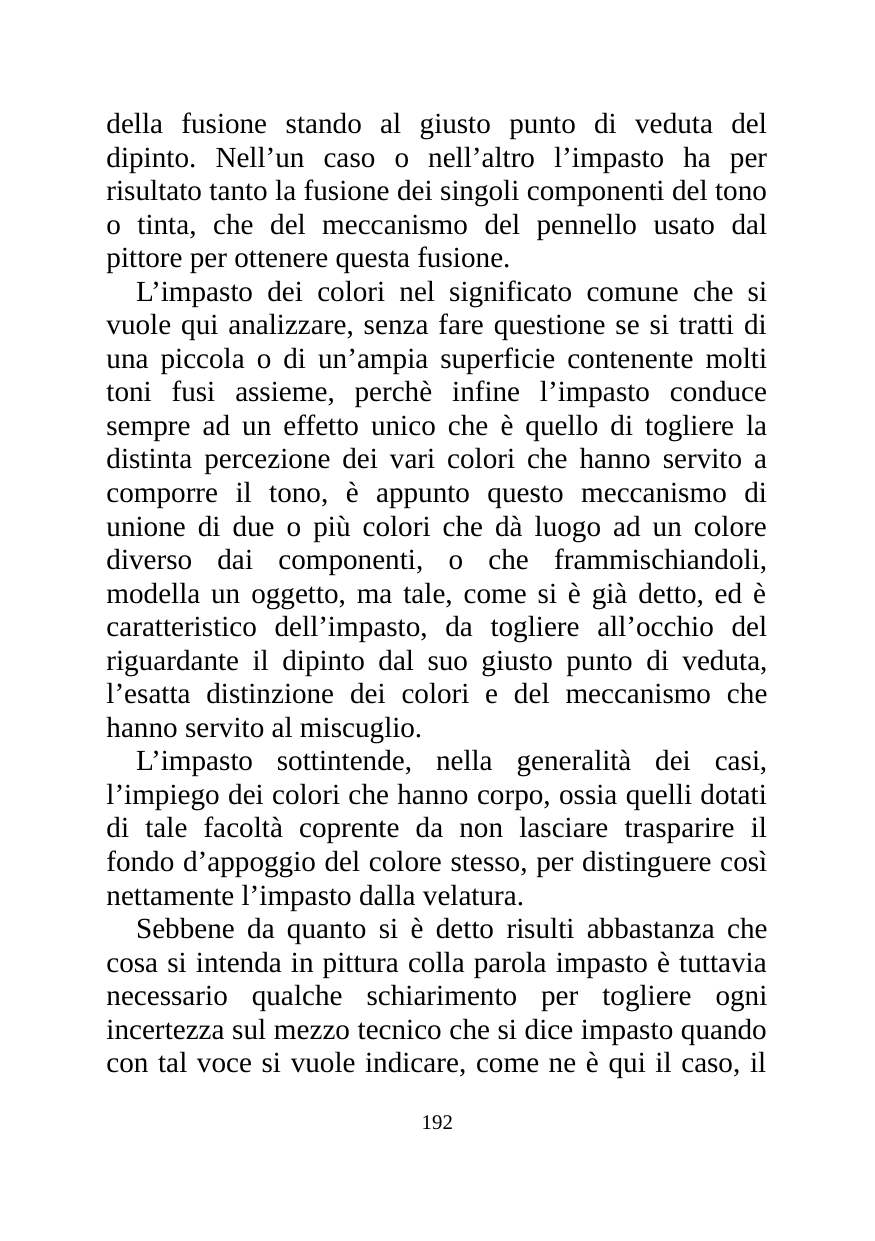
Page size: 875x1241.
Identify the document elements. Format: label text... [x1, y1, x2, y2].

text L’impasto sottintende, nella generalità dei casi, l’impiego dei colori che hanno corpo, ossia quelli dotati di tale facoltà coprente da non lasciare trasparire il fondo d’appoggio del colore stesso, per distinguere così nettamente l’impasto dalla velatura. [106, 743, 768, 911]
text L’impasto dei colori nel significato comune che si vuole qui analizzare, senza fare questione se si tratti di una piccola o di un’ampia superficie contenente molti toni fusi assieme, perchè infine l’impasto conduce sempre ad un effetto unico che è quello di togliere la distinta percezione dei vari colori che hanno servito a comporre il tono, è appunto questo meccanismo di unione di due o più colori che dà luogo ad un colore diverso dai componenti, o che frammischiandoli, modella un oggetto, ma tale, come si è già detto, ed è caratteristico dell’impasto, da togliere all’occhio del riguardante il dipinto dal suo giusto punto di veduta, l’esatta distinzione dei colori e del meccanismo che hanno servito al miscuglio. [106, 274, 768, 743]
text Sebbene da quanto si è detto risulti abbastanza che cosa si intenda in pittura colla parola impasto è tuttavia necessario qualche schiarimento per togliere ogni incertezza sul mezzo tecnico che si dice impasto quando con tal voce si vuole indicare, come ne è qui il caso, il [106, 911, 768, 1079]
text della fusione stando al giusto punto di veduta del dipinto. Nell’un caso o nell’altro l’impasto ha per risultato tanto la fusione dei singoli componenti del tono o tinta, che del meccanismo del pennello usato dal pittore per ottenere questa fusione. [106, 106, 768, 274]
